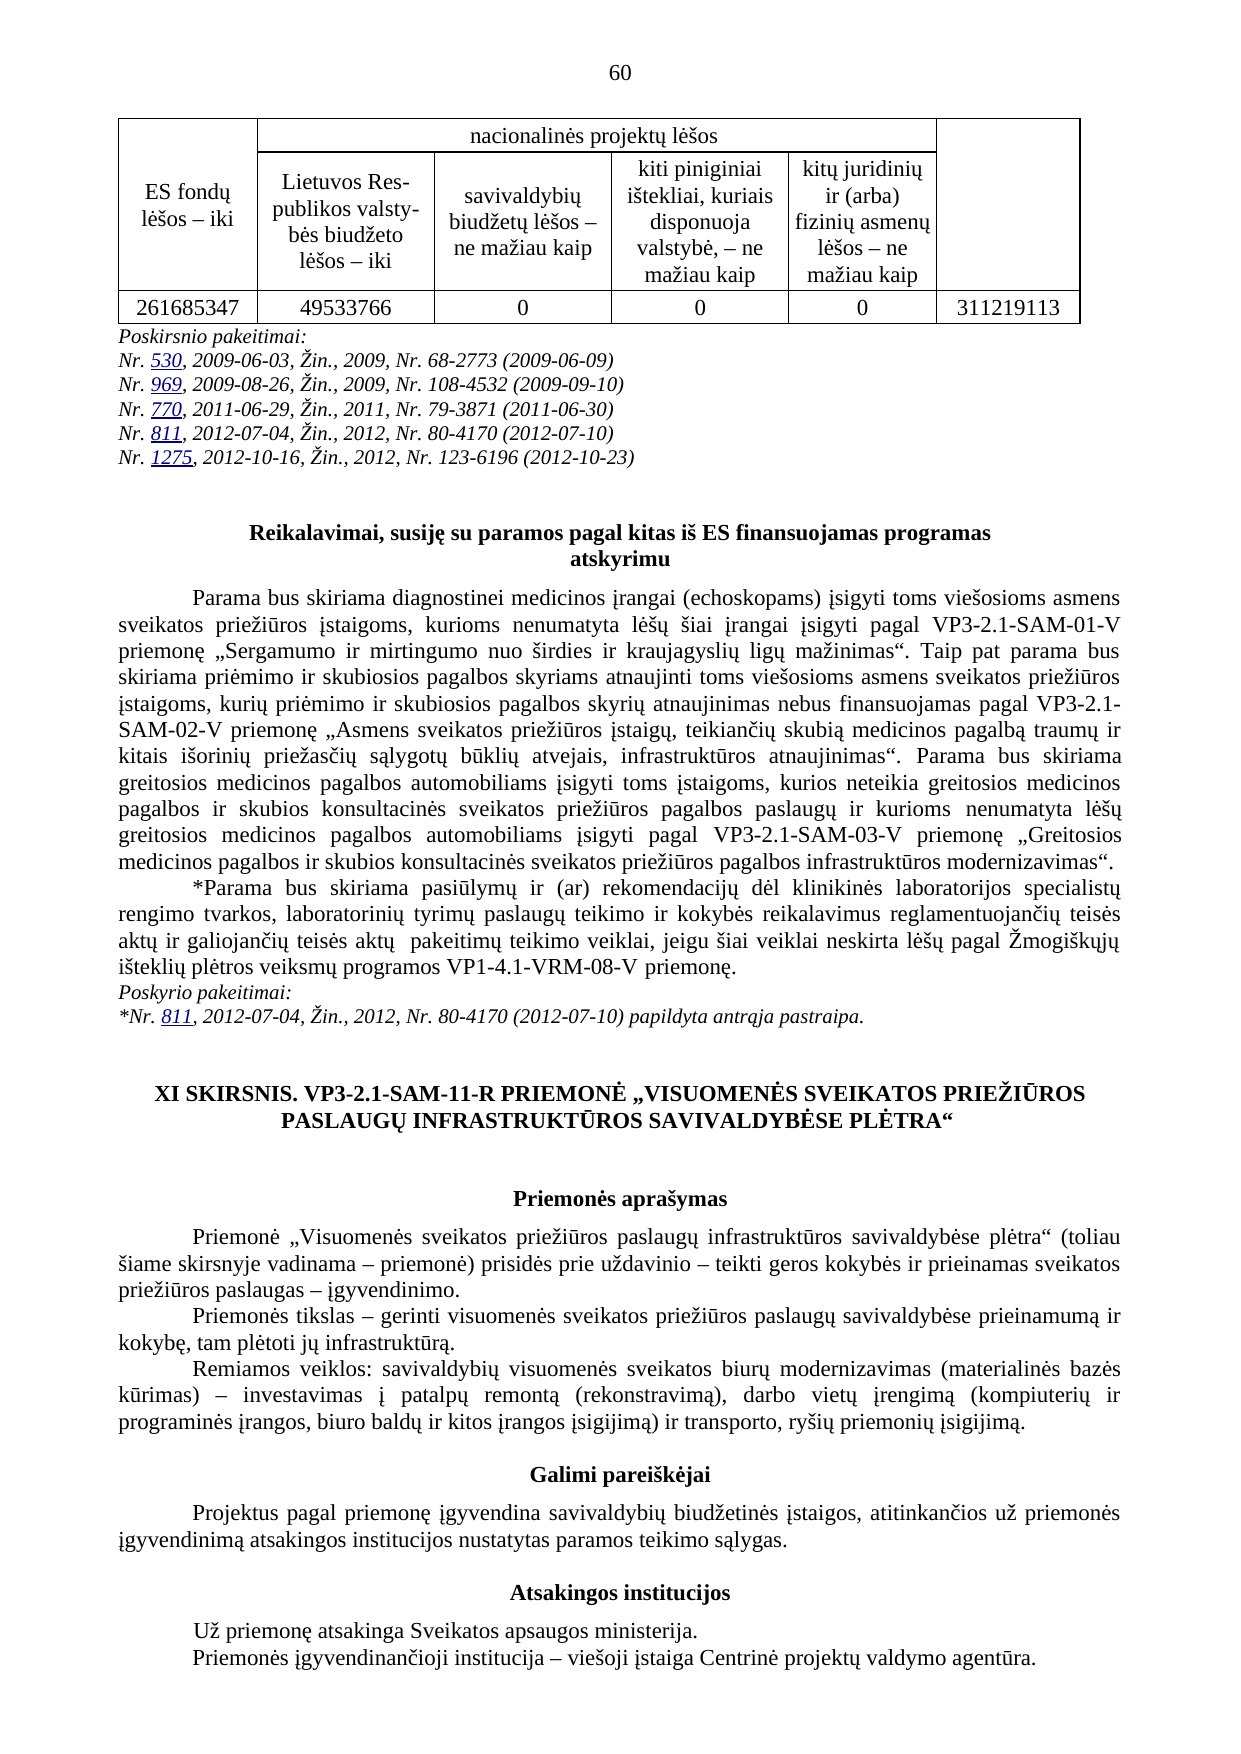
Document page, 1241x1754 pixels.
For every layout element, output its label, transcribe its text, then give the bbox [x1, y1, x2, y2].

text Projektus pagal priemonę įgyvendina savivaldybių biudžetinės įstaigos, atitinkančios už priemonės įgyvendinimą atsakingos institucijos nustatytas paramos teikimo sąlygas. [118, 1499, 1122, 1552]
table_cell savivaldybių biudžetų lėšos – ne mažiau kaip [435, 153, 611, 290]
table_cell kiti piniginiai ištekliai, kuriais disponuoja valstybė, – ne mažiau kaip [612, 153, 788, 290]
text Nr. 770, 2011-06-29, Žin., 2011, Nr. 79-3871 (2011-06-30) [118, 396, 1122, 421]
text Remiamos veiklos: savivaldybių visuomenės sveikatos biurų modernizavimas (materialinės bazės kūrimas) – investavimas į patalpų remontą (rekonstravimą), darbo vietų įrengimą (kompiuterių ir programinės įrangos, biuro baldų ir kitos įrangos įsigijimą) ir transporto, ryšių priemonių įsigijimą. [118, 1355, 1122, 1434]
table_cell 311219113 [937, 291, 1079, 323]
text Parama bus skiriama diagnostinei medicinos įrangai (echoskopams) įsigyti toms viešosioms asmens sveikatos priežiūros įstaigoms, kurioms nenumatyta lėšų šiai įrangai įsigyti pagal VP3-2.1-SAM-01-V priemonę „Sergamumo ir mirtingumo nuo širdies ir kraujagyslių ligų mažinimas“. Taip pat parama bus skiriama priėmimo ir skubiosios pagalbos skyriams atnaujinti toms viešosioms asmens sveikatos priežiūros įstaigoms, kurių priėmimo ir skubiosios pagalbos skyrių atnaujinimas nebus finansuojamas pagal VP3-2.1-SAM-02-V priemonę „Asmens sveikatos priežiūros įstaigų, teikiančių skubią medicinos pagalbą traumų ir kitais išorinių priežasčių sąlygotų būklių atvejais, infrastruktūros atnaujinimas“. Parama bus skiriama greitosios medicinos pagalbos automobiliams įsigyti toms įstaigoms, kurios neteikia greitosios medicinos pagalbos ir skubios konsultacinės sveikatos priežiūros pagalbos paslaugų ir kurioms nenumatyta lėšų greitosios medicinos pagalbos automobiliams įsigyti pagal VP3-2.1-SAM-03-V priemonę „Greitosios medicinos pagalbos ir skubios konsultacinės sveikatos priežiūros pagalbos infrastruktūros modernizavimas“. [118, 584, 1122, 874]
text Atsakingos institucijos [118, 1578, 1122, 1605]
table_cell kitų juridinių ir (arba) fizinių asmenų lėšos – ne mažiau kaip [789, 153, 936, 290]
text *Parama bus skiriama pasiūlymų ir (ar) rekomendacijų dėl klinikinės laboratorijos specialistų rengimo tvarkos, laboratorinių tyrimų paslaugų teikimo ir kokybės reikalavimus reglamentuojančių teisės aktų ir galiojančių teisės aktų pakeitimų teikimo veiklai, jeigu šiai veiklai neskirta lėšų pagal Žmogiškųjų išteklių plėtros veiksmų programos VP1-4.1-VRM-08-V priemonę. [118, 874, 1122, 980]
text Nr. 969, 2009-08-26, Žin., 2009, Nr. 108-4532 (2009-09-10) [118, 372, 1122, 396]
table_cell 49533766 [258, 291, 434, 323]
text Nr. 530, 2009-06-03, Žin., 2009, Nr. 68-2773 (2009-06-09) [118, 348, 1122, 372]
table_cell nacionalinės projektų lėšos [258, 119, 936, 151]
text XI SKIRSNIS. VP3-2.1-SAM-11-R PRIEMONĖ „VISUOMENĖS SVEIKATOS PRIEŽIŪROS PASLAUGŲ INFRASTRUKTŪROS SAVIVALDYBĖSE PLĖTRA“ [118, 1081, 1122, 1133]
text Priemonės tikslas – gerinti visuomenės sveikatos priežiūros paslaugų savivaldybėse prieinamumą ir kokybę, tam plėtoti jų infrastruktūrą. [118, 1302, 1122, 1355]
text Už priemonę atsakinga Sveikatos apsaugos ministerija. [118, 1617, 1122, 1644]
text Priemonės aprašymas [118, 1184, 1122, 1211]
text Reikalavimai, susiję su paramos pagal kitas iš ES finansuojamas programas atskyrimu [118, 519, 1122, 572]
text Priemonės įgyvendinančioji institucija – viešoji įstaiga Centrinė projektų valdymo agentūra. [118, 1644, 1122, 1670]
table_cell ES fondų lėšos – iki [119, 119, 257, 290]
text Nr. 811, 2012-07-04, Žin., 2012, Nr. 80-4170 (2012-07-10) [118, 421, 1122, 444]
text Poskyrio pakeitimai: [118, 980, 1122, 1004]
table_cell 0 [789, 291, 936, 323]
table_cell 0 [612, 291, 788, 323]
table_header [937, 119, 1079, 290]
text Priemonė „Visuomenės sveikatos priežiūros paslaugų infrastruktūros savivaldybėse plėtra“ (toliau šiame skirsnyje vadinama – priemonė) prisidės prie uždavinio – teikti geros kokybės ir prieinamas sveikatos priežiūros paslaugas – įgyvendinimo. [118, 1223, 1122, 1302]
text Galimi pareiškėjai [118, 1461, 1122, 1487]
table_cell 261685347 [119, 291, 257, 323]
text *Nr. 811, 2012-07-04, Žin., 2012, Nr. 80-4170 (2012-07-10) papildyta antrąja pastraipa. [118, 1004, 1122, 1028]
table_cell Lietuvos Res­publikos valsty­bės biudžeto lėšos – iki [258, 153, 434, 290]
table_cell 0 [435, 291, 611, 323]
text Poskirsnio pakeitimai: [118, 324, 1122, 348]
text Nr. 1275, 2012-10-16, Žin., 2012, Nr. 123-6196 (2012-10-23) [118, 444, 1122, 469]
